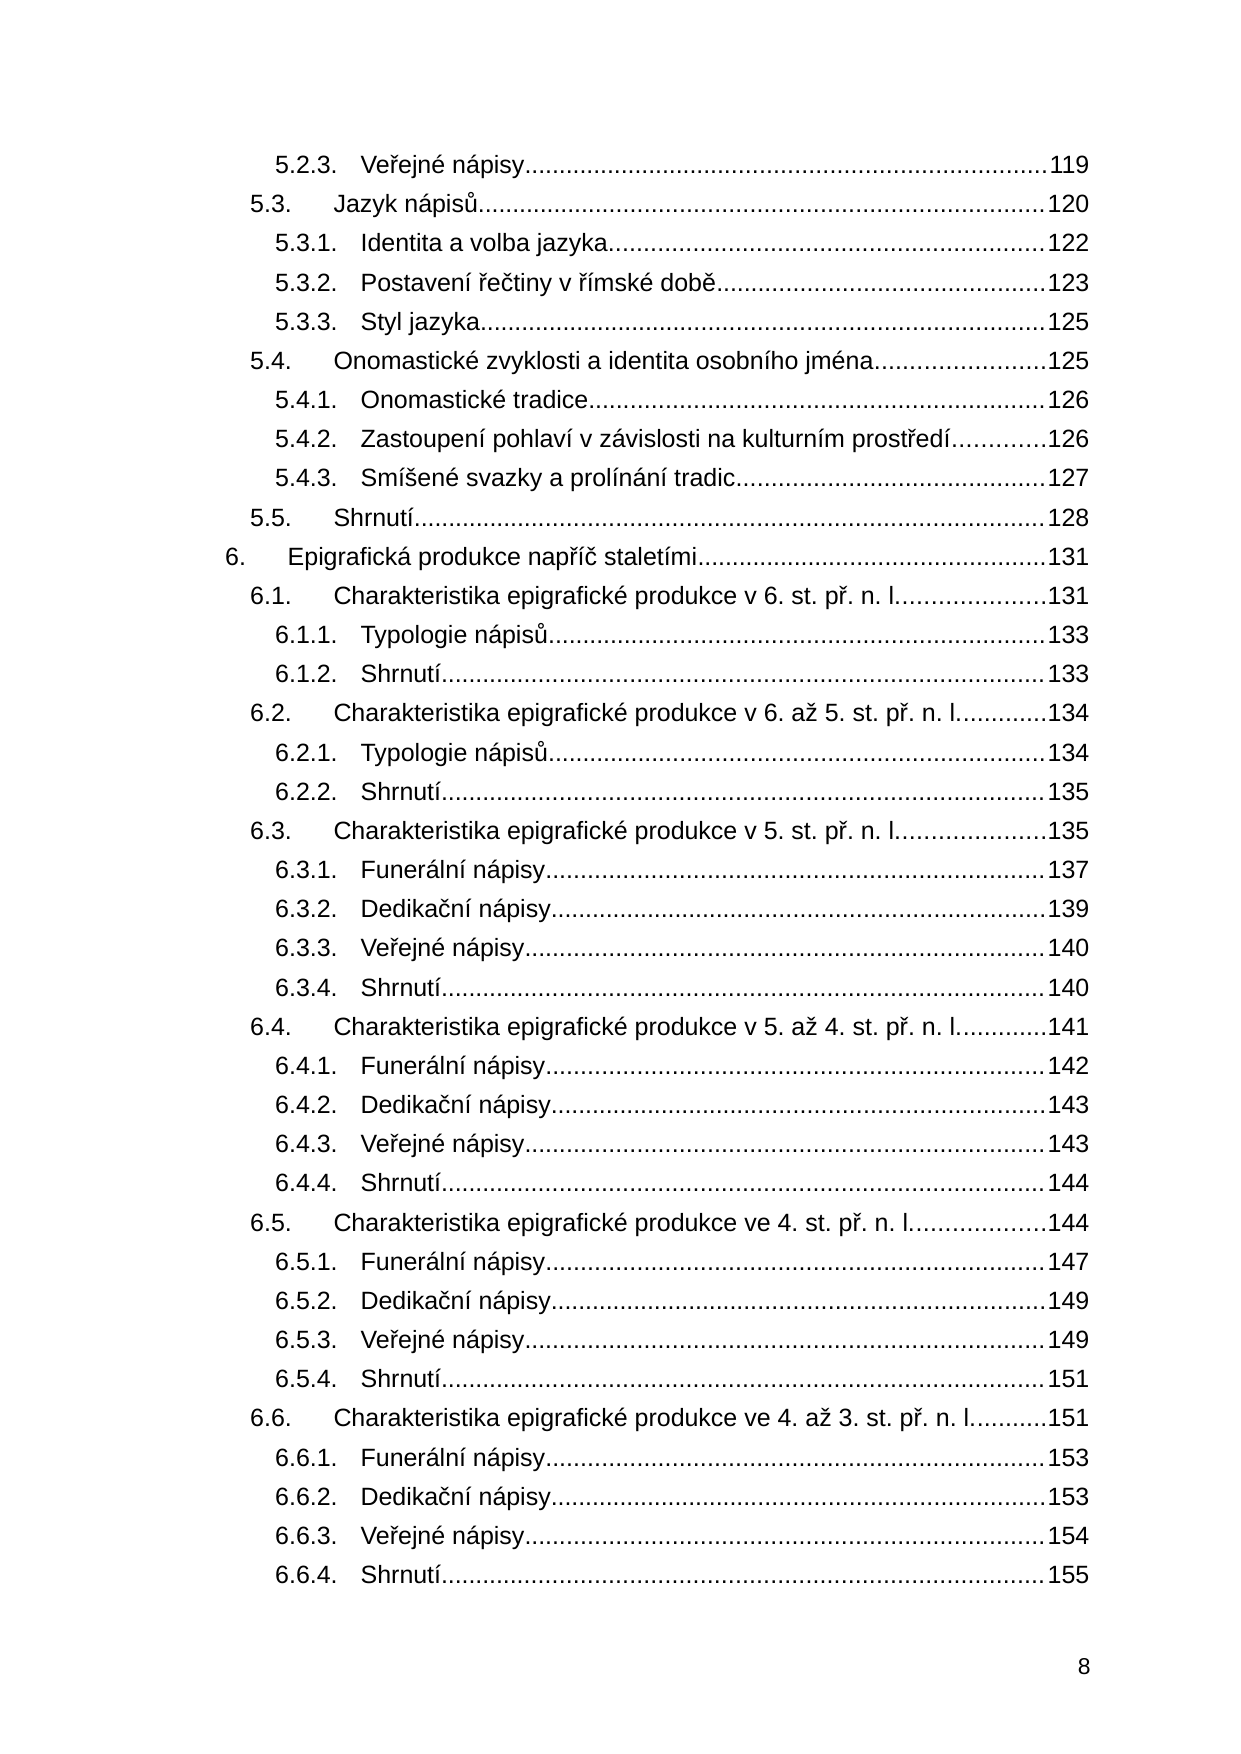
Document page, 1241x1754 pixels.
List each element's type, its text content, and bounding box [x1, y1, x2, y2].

text 5.2.3. Veřejné nápisy 119 [200, 150, 1090, 179]
text 6.3.1. Funerální nápisy 137 [200, 855, 1090, 884]
text 6.2.1. Typologie nápisů 134 [200, 737, 1090, 766]
text 5.3.3. Styl jazyka 125 [200, 307, 1090, 335]
text 6. Epigrafická produkce napříč staletími 131 [150, 542, 1090, 570]
text 5.4.3. Smíšené svazky a prolínání tradic 127 [200, 463, 1090, 492]
text 6.6.4. Shrnutí 155 [200, 1560, 1090, 1589]
text 6.6. Charakteristika epigrafické produkce ve 4. až 3. st. př. n. l. 151 [175, 1403, 1090, 1432]
text 6.3.3. Veřejné nápisy 140 [200, 933, 1090, 962]
text 6.4.3. Veřejné nápisy 143 [200, 1129, 1090, 1158]
text 6.3. Charakteristika epigrafické produkce v 5. st. př. n. l. 135 [175, 816, 1090, 844]
text 6.1.2. Shrnutí 133 [200, 659, 1090, 688]
text 5.5. Shrnutí 128 [175, 502, 1090, 531]
text 6.3.2. Dedikační nápisy 139 [200, 894, 1090, 923]
text 6.5.3. Veřejné nápisy 149 [200, 1325, 1090, 1354]
text 6.4.1. Funerální nápisy 142 [200, 1051, 1090, 1079]
text 6.4. Charakteristika epigrafické produkce v 5. až 4. st. př. n. l. 141 [175, 1012, 1090, 1040]
text 6.5. Charakteristika epigrafické produkce ve 4. st. př. n. l. 144 [175, 1207, 1090, 1236]
text 6.4.4. Shrnutí 144 [200, 1168, 1090, 1197]
text 5.3.2. Postavení řečtiny v římské době 123 [200, 267, 1090, 296]
text 5.3. Jazyk nápisů 120 [175, 189, 1090, 218]
text 6.5.2. Dedikační nápisy 149 [200, 1286, 1090, 1314]
text 6.6.2. Dedikační nápisy 153 [200, 1482, 1090, 1510]
text 6.2. Charakteristika epigrafické produkce v 6. až 5. st. př. n. l. 134 [175, 698, 1090, 727]
text 6.6.1. Funerální nápisy 153 [200, 1442, 1090, 1471]
text 6.3.4. Shrnutí 140 [200, 972, 1090, 1001]
text 6.1. Charakteristika epigrafické produkce v 6. st. př. n. l. 131 [175, 581, 1090, 609]
text 6.5.1. Funerální nápisy 147 [200, 1247, 1090, 1275]
text 6.5.4. Shrnutí 151 [200, 1364, 1090, 1393]
text 6.4.2. Dedikační nápisy 143 [200, 1090, 1090, 1119]
text 6.6.3. Veřejné nápisy 154 [200, 1521, 1090, 1549]
text 5.3.1. Identita a volba jazyka 122 [200, 228, 1090, 257]
text 6.1.1. Typologie nápisů 133 [200, 620, 1090, 649]
text 5.4. Onomastické zvyklosti a identita osobního jména 125 [175, 346, 1090, 374]
text 5.4.1. Onomastické tradice 126 [200, 385, 1090, 414]
text 6.2.2. Shrnutí 135 [200, 777, 1090, 805]
text 5.4.2. Zastoupení pohlaví v závislosti na kulturním prostředí 126 [200, 424, 1090, 453]
